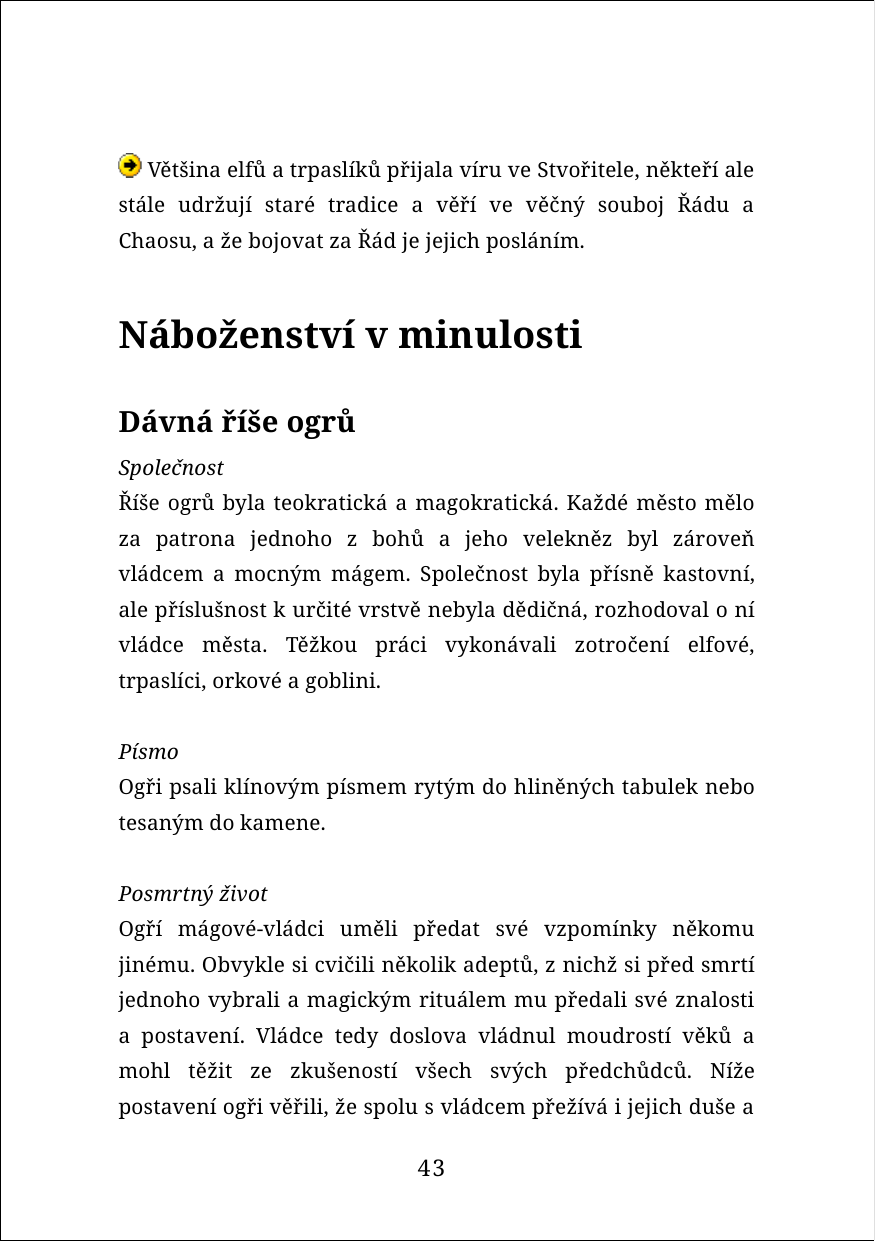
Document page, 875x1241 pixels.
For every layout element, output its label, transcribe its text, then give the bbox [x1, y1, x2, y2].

text Většina elfů a trpaslíků přijala víru ve Stvořitele, někteří ale stále udržují staré tradice a věří ve věčný souboj Řádu a Chaosu, a že bojovat za Řád je jejich posláním. [118, 118, 756, 254]
picture [118, 153, 142, 178]
subtitle Náboženství v minulosti [118, 309, 756, 360]
subtitle Dávná říše ogrů [118, 401, 756, 441]
text Společnost Říše ogrů byla teokratická a magokratická. Každé město mělo za patrona jednoho z bohů a jeho velekněz byl zároveň vládcem a mocným mágem. Společnost byla přísně kastovní, ale příslušnost k určité vrstvě nebyla dědičná, rozhodoval o ní vládce města. Těžkou práci vykonávali zotročení elfové, trpaslíci, orkové a goblini. Písmo Ogři psali klínovým písmem rytým do hliněných tabulek nebo tesaným do kamene. Posmrtný život Ogří mágové-vládci uměli předat své vzpomínky někomu jinému. Obvykle si cvičili několik adeptů, z nichž si před smrtí jednoho vybrali a magickým rituálem mu předali své znalosti a postavení. Vládce tedy doslova vládnul moudrostí věků a mohl těžit ze zkušeností všech svých předchůdců. Níže postavení ogři věřili, že spolu s vládcem přežívá i jejich duše a [118, 453, 756, 1120]
